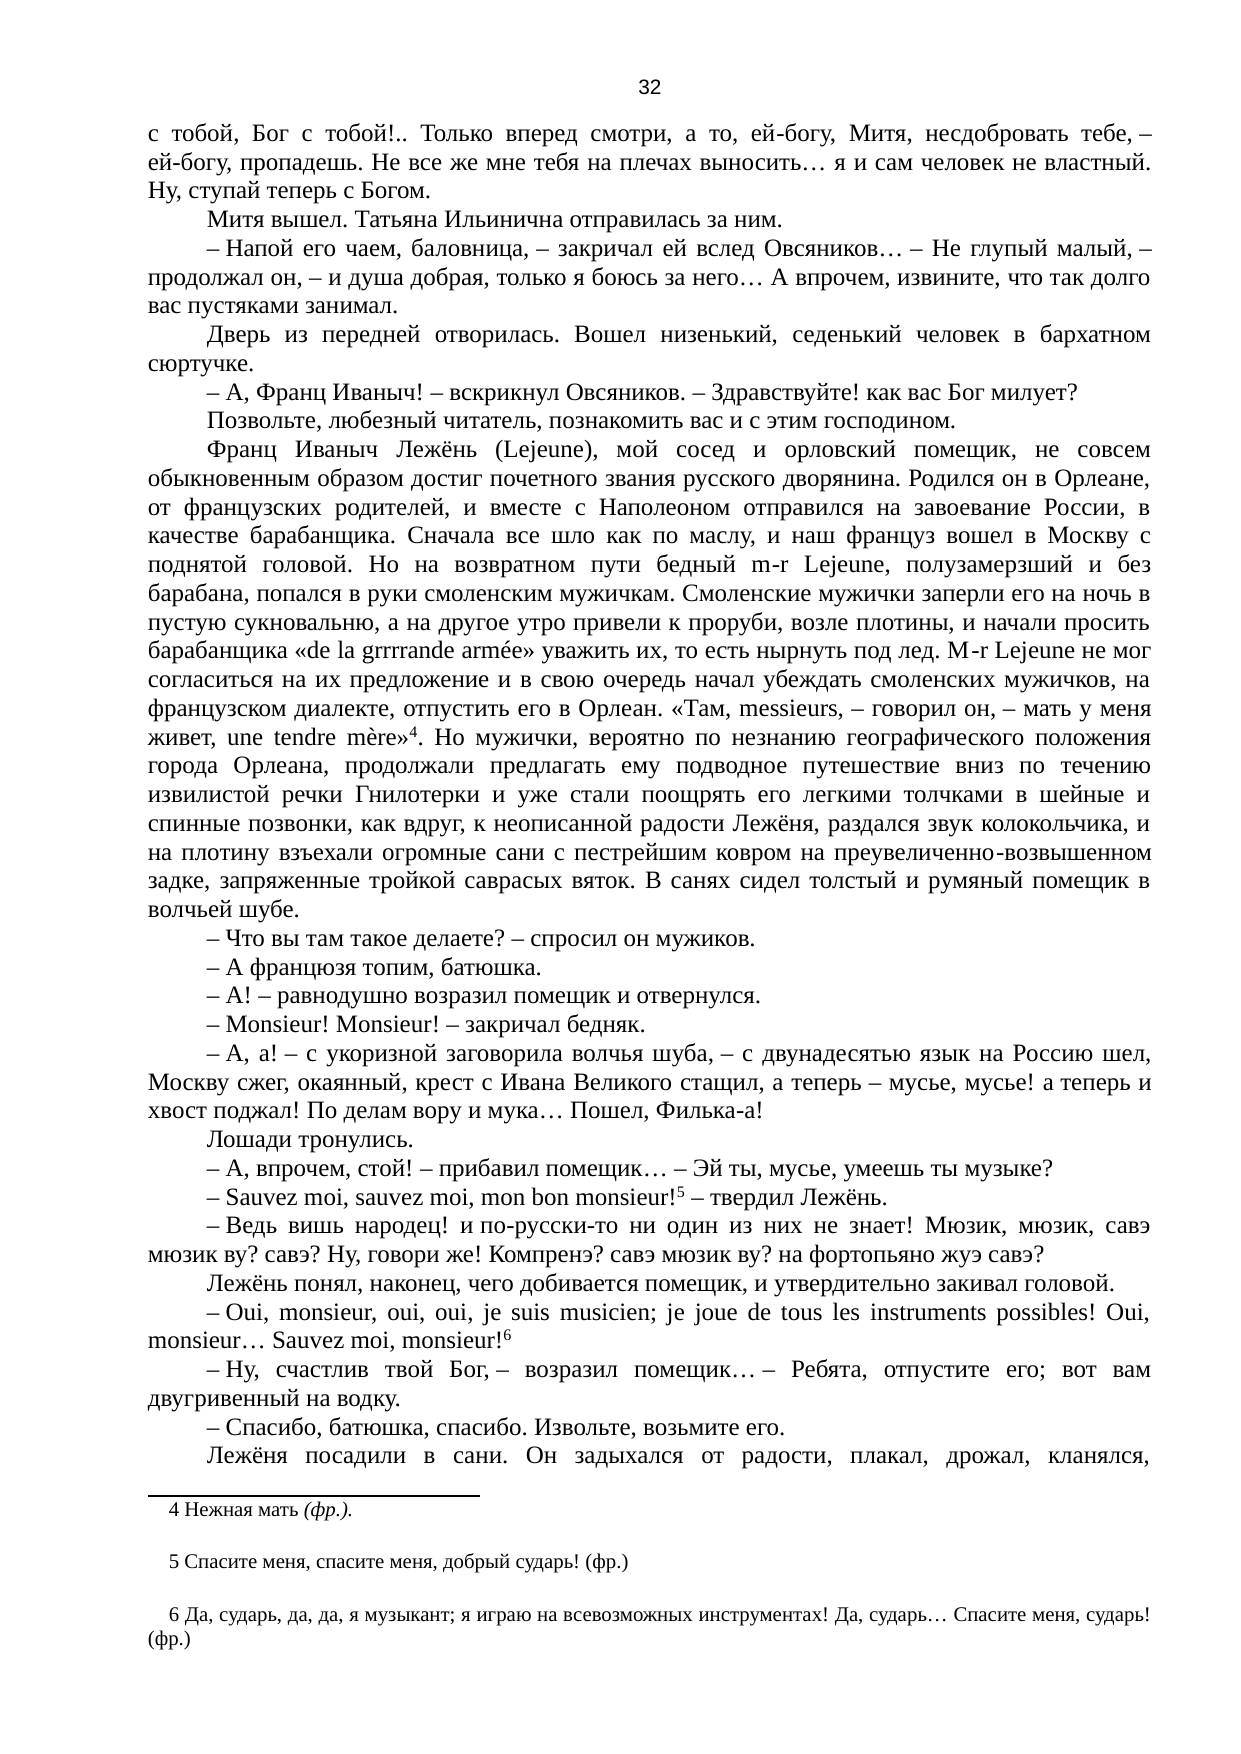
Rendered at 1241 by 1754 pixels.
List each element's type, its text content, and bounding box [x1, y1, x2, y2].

text – Напой его чаем, баловница, – закричал ей вслед Овсяников… – Не глупый малый, – продолжал он, – и душа добрая, только я боюсь за него… А впрочем, извините, что так долго вас пустяками занимал. [148, 233, 1152, 319]
text Лежёня посадили в сани. Он задыхался от радости, плакал, дрожал, кланялся, [148, 1441, 1152, 1469]
text Позвольте, любезный читатель, познакомить вас и с этим господином. [148, 406, 1152, 434]
text – А! – равнодушно возразил помещик и отвернулся. [148, 981, 1152, 1009]
text Нежная мать (фр.). [148, 1496, 1152, 1521]
text Лошади тронулись. [148, 1124, 1152, 1153]
text – Monsieur! Monsieur! – закричал бедняк. [148, 1009, 1152, 1038]
text Да, сударь, да, да, я музыкант; я играю на всевозможных инструментах! Да, сударь… Спасите меня, сударь! (фр.) [148, 1602, 1152, 1650]
text Спасите меня, спасите меня, добрый сударь! (фр.) [148, 1549, 1152, 1573]
text – Ведь вишь народец! и по‑русски‑то ни один из них не знает! Мюзик, мюзик, савэ мюзик ву? савэ? Ну, говори же! Компренэ? савэ мюзик ву? на фортопьяно жуэ савэ? [148, 1211, 1152, 1268]
text – Ну, счастлив твой Бог, – возразил помещик… – Ребята, отпустите его; вот вам двугривенный на водку. [148, 1354, 1152, 1412]
text – Sauvez moi, sauvez moi, mon bon monsieur! – твердил Лежёнь. [148, 1182, 1152, 1211]
text Франц Иваныч Лежёнь (Lejeune), мой сосед и орловский помещик, не совсем обыкновенным образом достиг почетного звания русского дворянина. Родился он в Орлеане, от французских родителей, и вместе с Наполеоном отправился на завоевание России, в качестве барабанщика. Сначала все шло как по маслу, и наш француз вошел в Москву с поднятой головой. Но на возвратном пути бедный m‑r Lejeune, полузамерзший и без барабана, попался в руки смоленским мужичкам. Смоленские мужички заперли его на ночь в пустую сукновальню, а на другое утро привели к проруби, возле плотины, и начали просить барабанщика «de la grrrrande armée» уважить их, то есть нырнуть под лед. M‑r Lejeune не мог согласиться на их предложение и в свою очередь начал убеждать смоленских мужичков, на французском диалекте, отпустить его в Орлеан. «Там, messieurs, – говорил он, – мать у меня живет, une tendre mère». Но мужички, вероятно по незнанию географического положения города Орлеана, продолжали предлагать ему подводное путешествие вниз по течению извилистой речки Гнилотерки и уже стали поощрять его легкими толчками в шейные и спинные позвонки, как вдруг, к неописанной радости Лежёня, раздался звук колокольчика, и на плотину взъехали огромные сани с пестрейшим ковром на преувеличенно‑возвышенном задке, запряженные тройкой саврасых вяток. В санях сидел толстый и румяный помещик в волчьей шубе. [148, 434, 1152, 923]
text – Что вы там такое делаете? – спросил он мужиков. [148, 923, 1152, 952]
text Дверь из передней отворилась. Вошел низенький, седенький человек в бархатном сюртучке. [148, 319, 1152, 377]
text – Спасибо, батюшка, спасибо. Извольте, возьмите его. [148, 1412, 1152, 1441]
text Митя вышел. Татьяна Ильинична отправилась за ним. [148, 204, 1152, 233]
text – А францюзя топим, батюшка. [148, 952, 1152, 981]
text Лежёнь понял, наконец, чего добивается помещик, и утвердительно закивал головой. [148, 1268, 1152, 1297]
text с тобой, Бог с тобой!.. Только вперед смотри, а то, ей‑богу, Митя, несдобровать тебе, – ей‑богу, пропадешь. Не все же мне тебя на плечах выносить… я и сам человек не властный. Ну, ступай теперь с Богом. [148, 118, 1152, 204]
text – Oui, monsieur, oui, oui, je suis musicien; je joue de tous les instruments possibles! Oui, monsieur… Sauvez moi, monsieur! [148, 1297, 1152, 1354]
text – А, а! – с укоризной заговорила волчья шуба, – с двунадесятью язык на Россию шел, Москву сжег, окаянный, крест с Ивана Великого стащил, а теперь – мусье, мусье! а теперь и хвост поджал! По делам вору и мука… Пошел, Филька‑а! [148, 1038, 1152, 1124]
text – А, впрочем, стой! – прибавил помещик… – Эй ты, мусье, умеешь ты музыке? [148, 1153, 1152, 1182]
text – А, Франц Иваныч! – вскрикнул Овсяников. – Здравствуйте! как вас Бог милует? [148, 377, 1152, 406]
